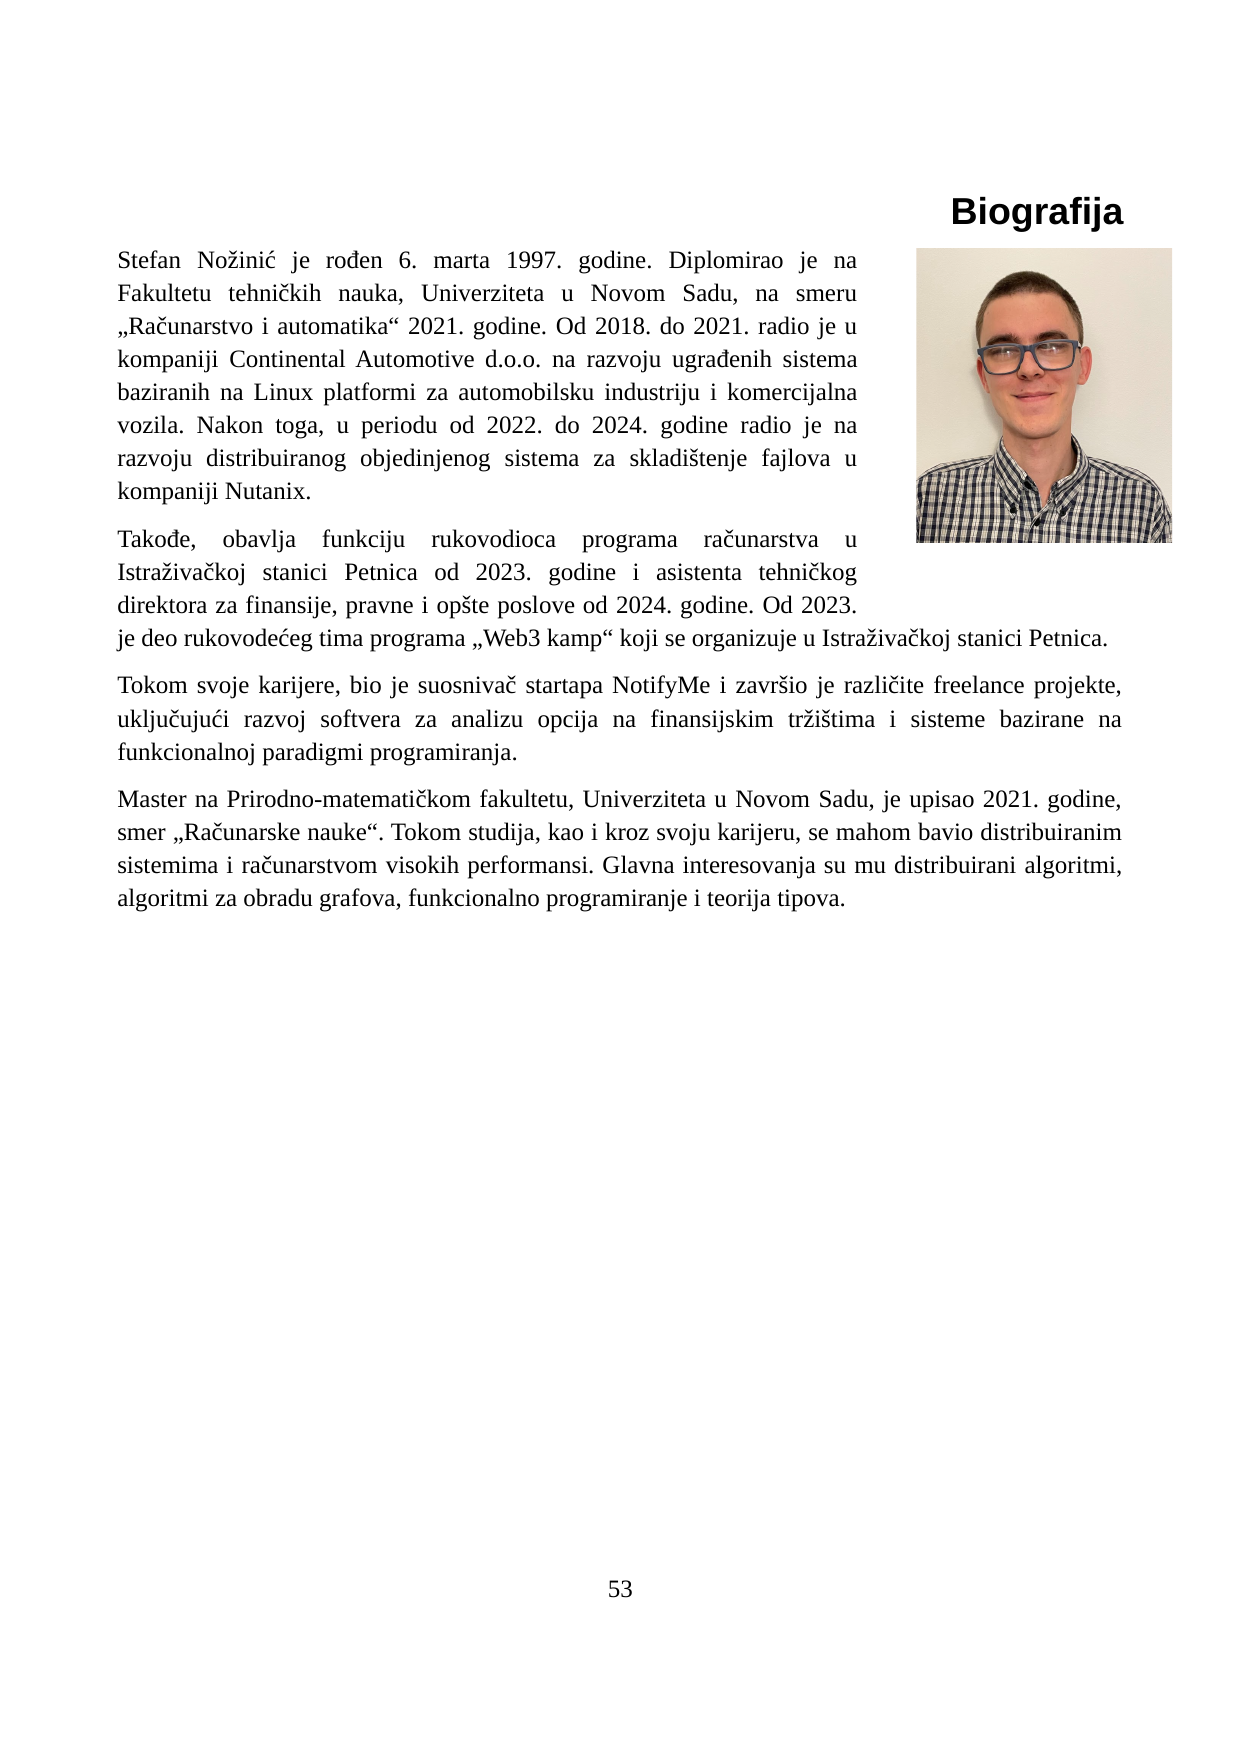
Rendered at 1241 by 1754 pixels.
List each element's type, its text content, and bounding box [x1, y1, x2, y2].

text Tokom svoje karijere, bio je suosnivač startapa NotifyMe i završio je različite freelance projekte, uključujući razvoj softvera za analizu opcija na finansijskim tržištima i sisteme bazirane na funkcionalnoj paradigmi programiranja. [117, 671, 1123, 765]
subtitle Biografija [117, 189, 1123, 233]
text Takođe, obavlja funkciju rukovodioca programa računarstva u Istraživačkoj stanici Petnica od 2023. godine i asistenta tehničkog direktora za finansije, pravne i opšte poslove od 2024. godine. Od 2023. je deo rukovodećeg tima programa „Web3 kamp“ koji se organizuje u Istraživačkoj stanici Petnica. [117, 524, 1123, 652]
picture [916, 248, 1173, 543]
text Stefan Nožinić je rođen 6. marta 1997. godine. Diplomirao je na Fakultetu tehničkih nauka, Univerziteta u Novom Sadu, na smeru „Računarstvo i automatika“ 2021. godine. Od 2018. do 2021. radio je u kompaniji Continental Automotive d.o.o. na razvoju ugrađenih sistema baziranih na Linux platformi za automobilsku industriju i komercijalna vozila. Nakon toga, u periodu od 2022. do 2024. godine radio je na razvoju distribuiranog objedinjenog sistema za skladištenje fajlova u kompaniji Nutanix. [117, 245, 1123, 505]
text Master na Prirodno-matematičkom fakultetu, Univerziteta u Novom Sadu, je upisao 2021. godine, smer „Računarske nauke“. Tokom studija, kao i kroz svoju karijeru, se mahom bavio distribuiranim sistemima i računarstvom visokih performansi. Glavna interesovanja su mu distribuirani algoritmi, algoritmi za obradu grafova, funkcionalno programiranje i teorija tipova. [117, 784, 1123, 912]
